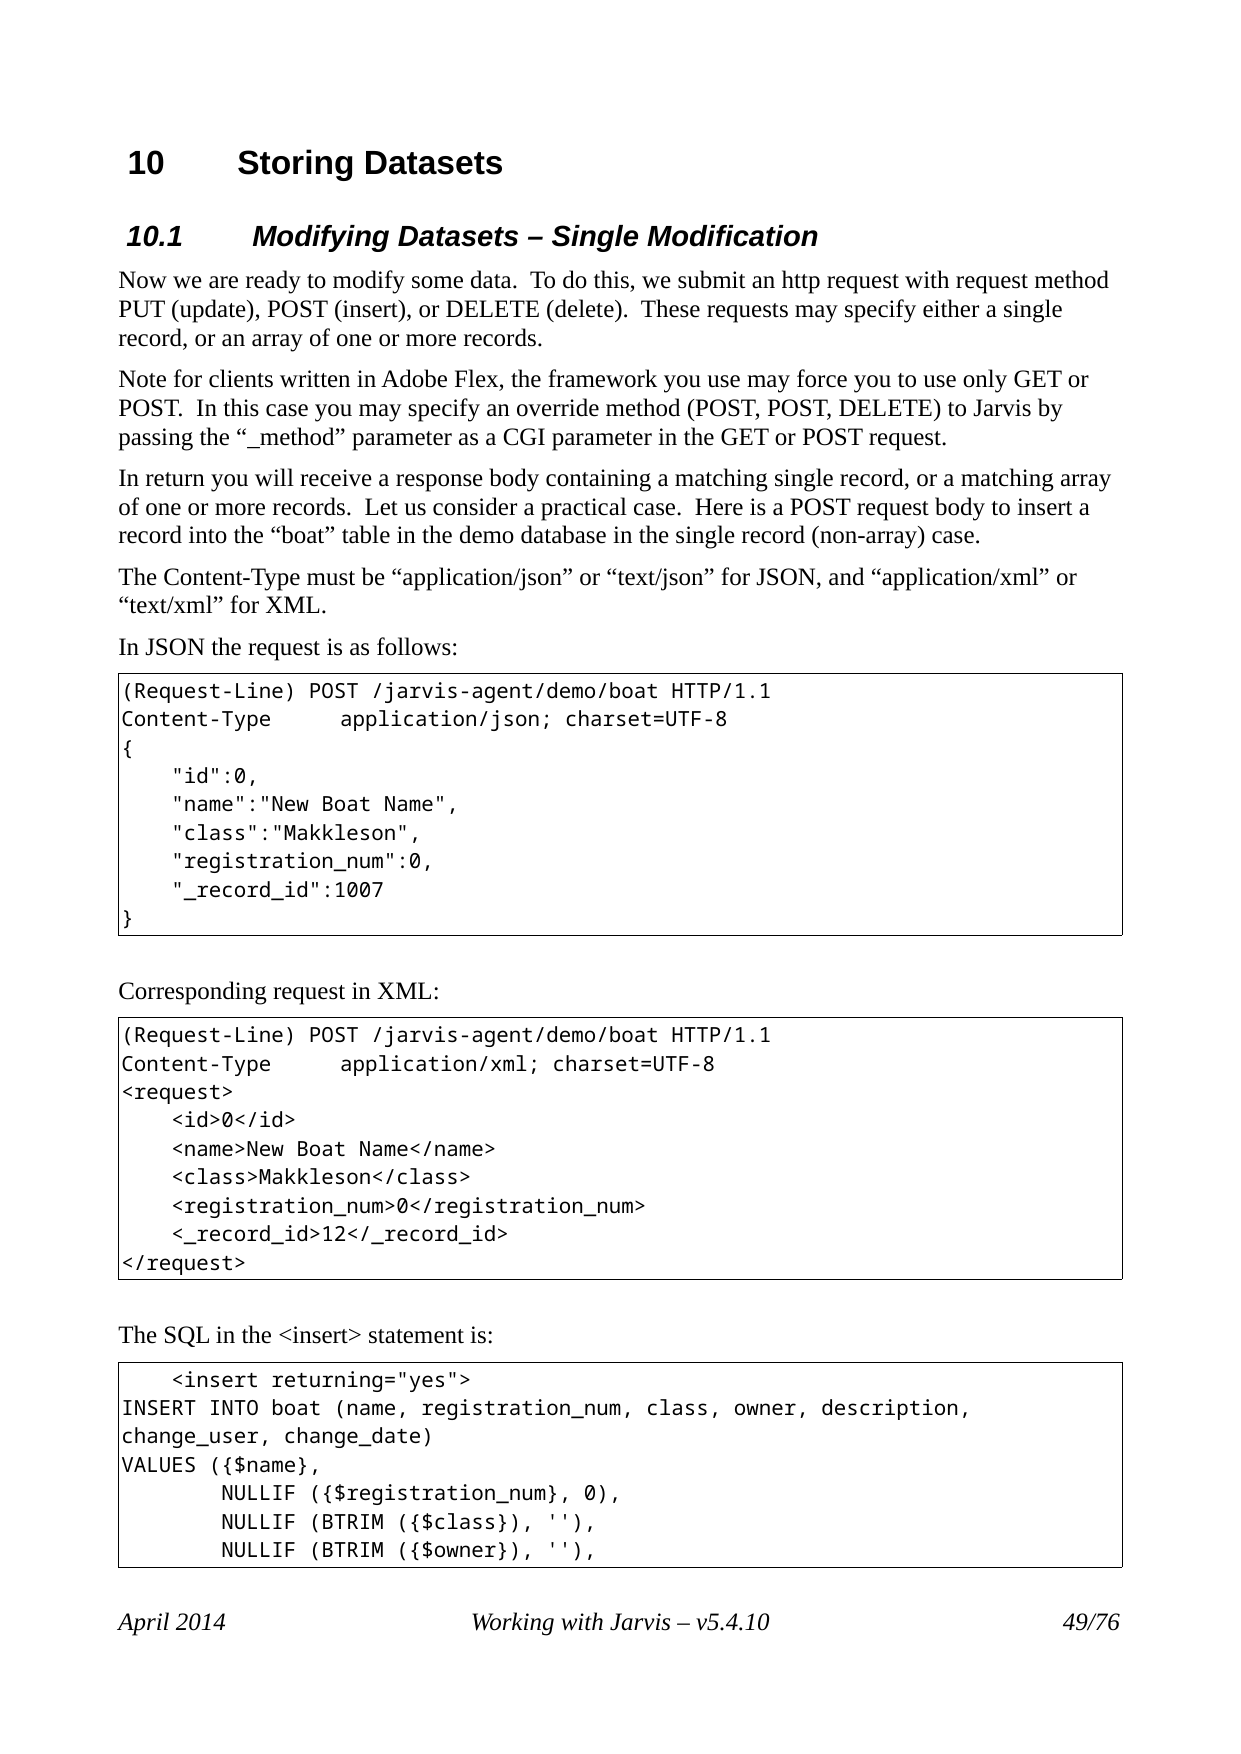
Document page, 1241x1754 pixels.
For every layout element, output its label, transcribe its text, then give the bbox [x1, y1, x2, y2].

text "name":"New Boat Name", [119, 787, 1122, 815]
text In JSON the request is as follows: [118, 632, 1122, 660]
text The SQL in the <insert> statement is: [118, 1321, 1122, 1349]
text NULLIF (BTRIM ({$owner}), ''), [119, 1532, 1122, 1567]
text VALUES ({$name}, [119, 1447, 1122, 1476]
text Now we are ready to modify some data. To do this, we submit an http request with request method PUT (update), POST (insert), or DELETE (delete). These requests may specify either a single record, or an array of one or more records. [118, 265, 1122, 352]
subtitle Storing Datasets [118, 143, 1122, 182]
text <_record_id>12</_record_id> [119, 1216, 1122, 1245]
text "id":0, [119, 758, 1122, 787]
text NULLIF (BTRIM ({$class}), ''), [119, 1504, 1122, 1532]
text </request> [119, 1245, 1122, 1279]
text "registration_num":0, "_record_id":1007 } [119, 843, 1122, 935]
text <id>0</id> [119, 1103, 1122, 1131]
text Content-Type application/xml; charset=UTF-8 [119, 1046, 1122, 1074]
text The Content-Type must be “application/json” or “text/json” for JSON, and “application/xml” or “text/xml” for XML. [118, 562, 1122, 619]
text <name>New Boat Name</name> [119, 1131, 1122, 1159]
text NULLIF ({$registration_num}, 0), [119, 1476, 1122, 1504]
text <request> [119, 1074, 1122, 1103]
text Corresponding request in XML: [118, 976, 1122, 1005]
subtitle Modifying Datasets – Single Modification [118, 219, 1122, 253]
text "class":"Makkleson", [119, 815, 1122, 843]
text (Request-Line) POST /jarvis-agent/demo/boat HTTP/1.1 [119, 1018, 1122, 1046]
text (Request-Line) POST /jarvis-agent/demo/boat HTTP/1.1 [119, 674, 1122, 701]
text <registration_num>0</registration_num> [119, 1188, 1122, 1216]
text <class>Makkleson</class> [119, 1159, 1122, 1188]
text INSERT INTO boat (name, registration_num, class, owner, description, change_user, change_date) [119, 1390, 1122, 1447]
text <insert returning="yes"> [119, 1363, 1122, 1390]
text { [119, 730, 1122, 758]
text Note for clients written in Adobe Flex, the framework you use may force you to use only GET or POST. In this case you may specify an override method (POST, POST, DELETE) to Jarvis by passing the “_method” parameter as a CGI parameter in the GET or POST request. [118, 364, 1122, 450]
text Content-Type application/json; charset=UTF-8 [119, 701, 1122, 730]
text In return you will receive a response body containing a matching single record, or a matching array of one or more records. Let us consider a practical case. Here is a POST request body to insert a record into the “boat” table in the demo database in the single record (non-array) case. [118, 463, 1122, 549]
